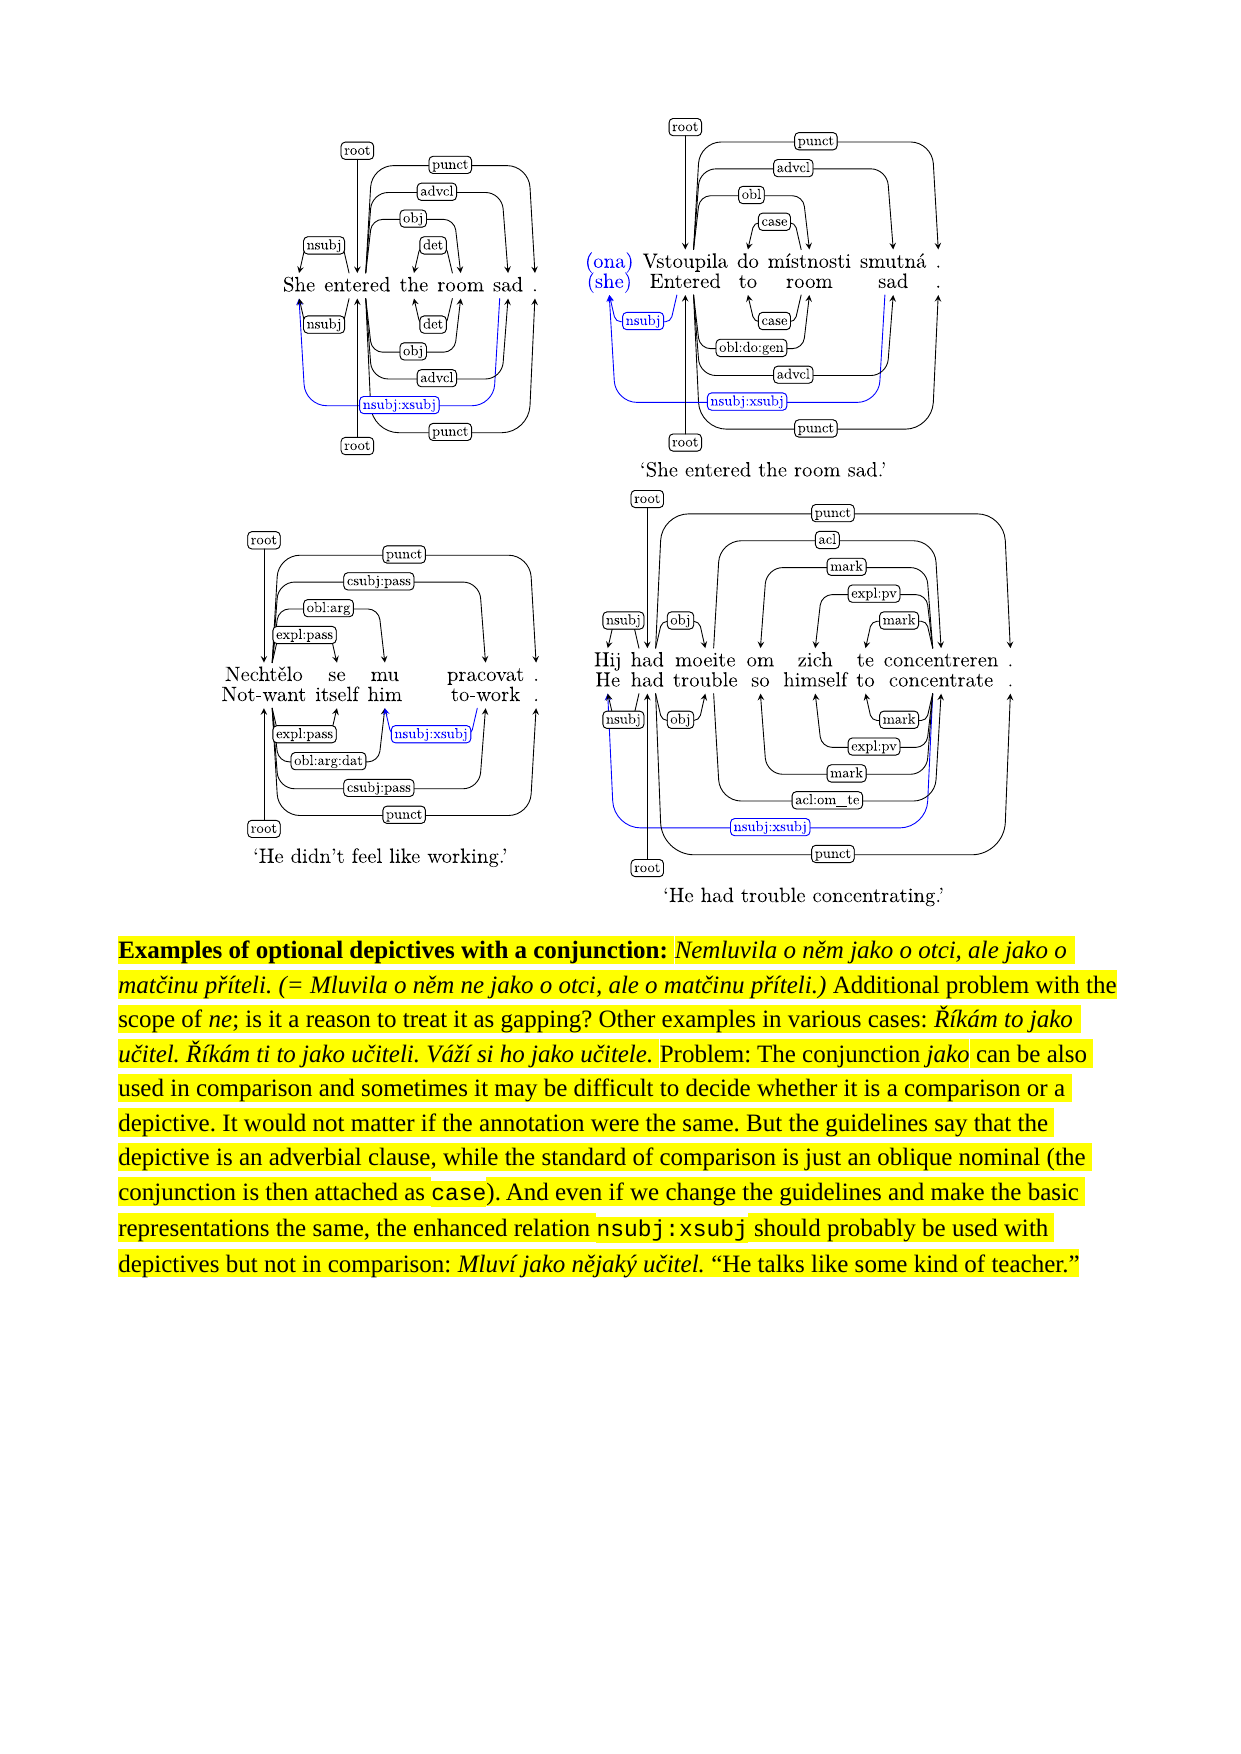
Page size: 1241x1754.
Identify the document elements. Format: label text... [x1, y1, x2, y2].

text Examples of optional depictives with a conjunction: Nemluvila o něm jako o otci, ale jako o matčinu příteli. (= Mluvila o něm ne jako o otci, ale o matčinu příteli.) Additional problem with the scope of ne; is it a reason to treat it as gapping? Other examples in various cases: Říkám to jako učitel. Říkám ti to jako učiteli. Váží si ho jako učitele. Problem: The conjunction jako can be also used in comparison and sometimes it may be difficult to decide whether it is a comparison or a depictive. It would not matter if the annotation were the same. But the guidelines say that the depictive is an adverbial clause, while the standard of comparison is just an oblique nominal (the conjunction is then attached as case). And even if we change the guidelines and make the basic representations the same, the enhanced relation nsubj:xsubj should probably be used with depictives but not in comparison: Mluví jako nějaký učitel. “He talks like some kind of teacher.” [118, 936, 1122, 1277]
